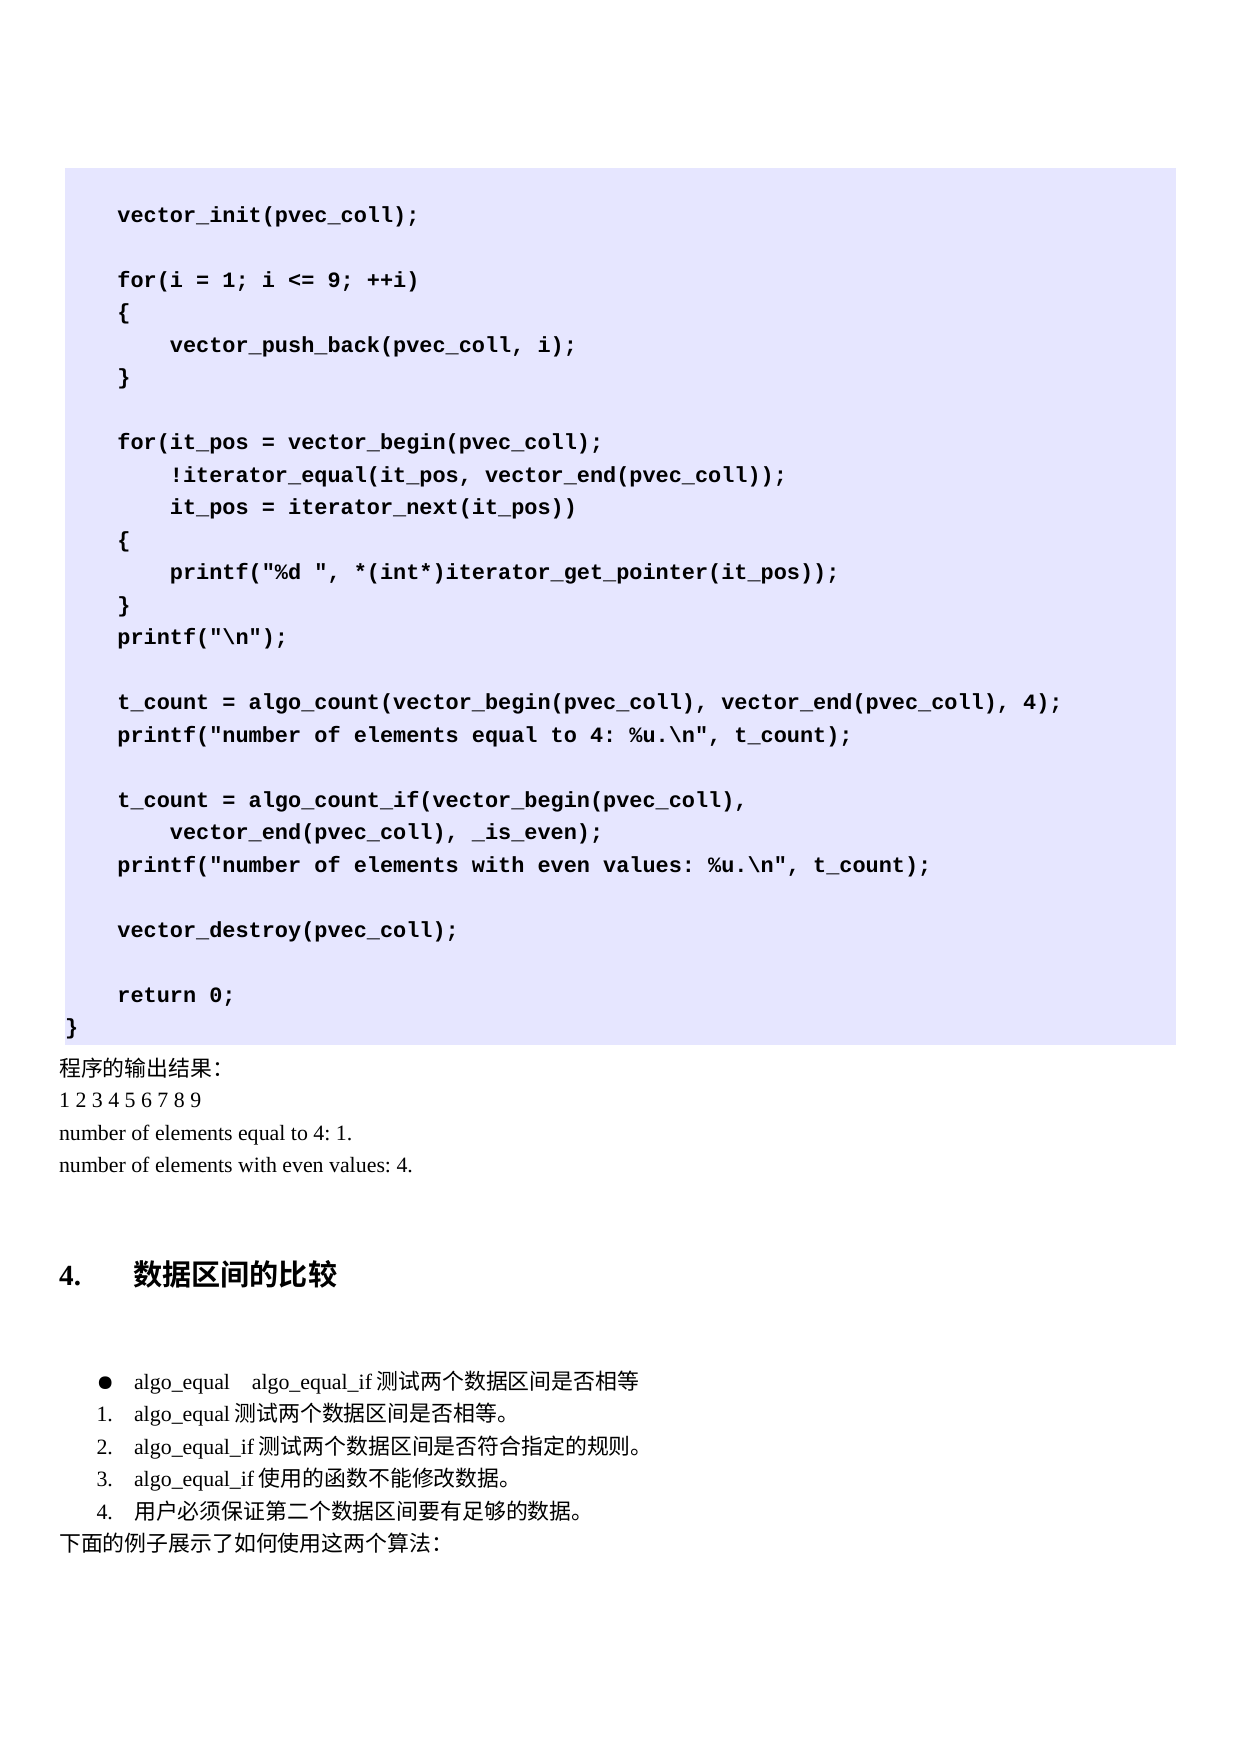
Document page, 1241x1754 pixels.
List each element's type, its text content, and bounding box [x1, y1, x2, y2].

text number of elements equal to 4: 1. [59, 1116, 1181, 1148]
list algo_equal algo_equal_if测试两个数据区间是否相等 [96, 1363, 1181, 1396]
list algo_equal测试两个数据区间是否相等。 [96, 1396, 1181, 1428]
list algo_equal_if测试两个数据区间是否符合指定的规则。 [96, 1428, 1181, 1461]
text number of elements with even values: 4. [59, 1148, 1181, 1181]
table_header vector_init(pvec_coll); for(i = 1; i <= 9; ++i) { vector_push_back(pvec_coll, i); } for(it_pos = vector_begin(pvec_coll); !iterator_equal(it_pos, vector_end(pvec_coll)); it_pos = iterator_next(it_pos)) { printf("%d ", *(int*)iterator_get_pointer(it_pos)); } printf("\n"); t_count = algo_count(vector_begin(pvec_coll), vector_end(pvec_coll), 4); printf("number of elements equal to 4: %u.\n", t_count); t_count = algo_count_if(vector_begin(pvec_coll), vector_end(pvec_coll), _is_even); printf("number of elements with even values: %u.\n", t_count); vector_destroy(pvec_coll); return 0; } [60, 163, 1181, 1051]
text 程序的输出结果： [59, 1052, 1181, 1083]
list 用户必须保证第二个数据区间要有足够的数据。 [96, 1493, 1181, 1526]
text 下面的例子展示了如何使用这两个算法： [59, 1526, 1181, 1558]
list algo_equal_if使用的函数不能修改数据。 [96, 1461, 1181, 1493]
text 1 2 3 4 5 6 7 8 9 [59, 1083, 1181, 1116]
subtitle 数据区间的比较 [59, 1241, 1181, 1306]
